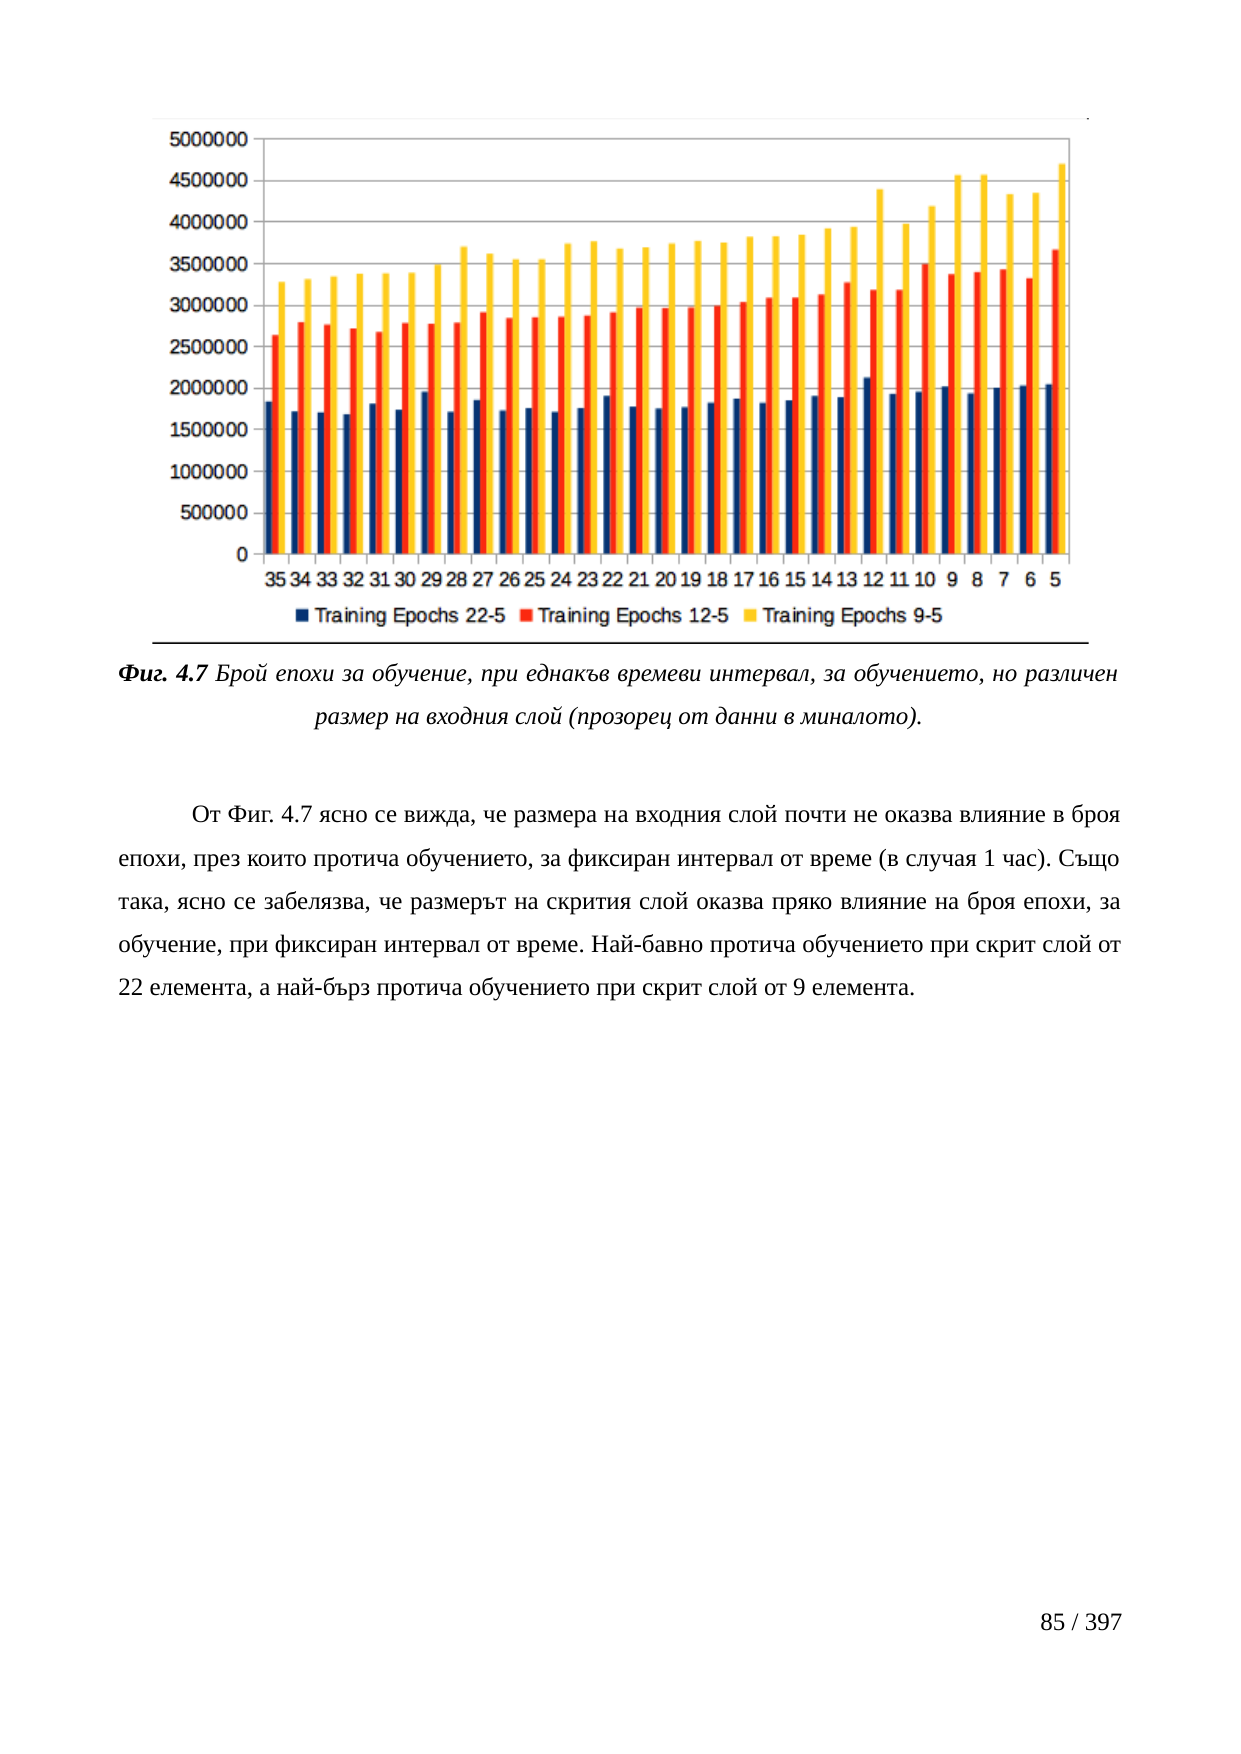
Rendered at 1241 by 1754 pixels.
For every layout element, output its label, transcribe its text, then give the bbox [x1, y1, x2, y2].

text От Фиг. 4.7 ясно се вижда, че размера на входния слой почти не оказва влияние в броя епохи, през които протича обучението, за фиксиран интервал от време (в случая 1 час). Също така, ясно се забелязва, че размерът на скрития слой оказва пряко влияние на броя епохи, за обучение, при фиксиран интервал от време. Най-бавно протича обучението при скрит слой от 22 елемента, а най-бърз протича обучението при скрит слой от 9 елемента. [118, 799, 1122, 1001]
text Фиг. 4.7 Брой епохи за обучение, при еднакъв времеви интервал, за обучението, но различен размер на входния слой (прозорец от данни в миналото). [118, 644, 1122, 729]
picture [151, 118, 1089, 644]
